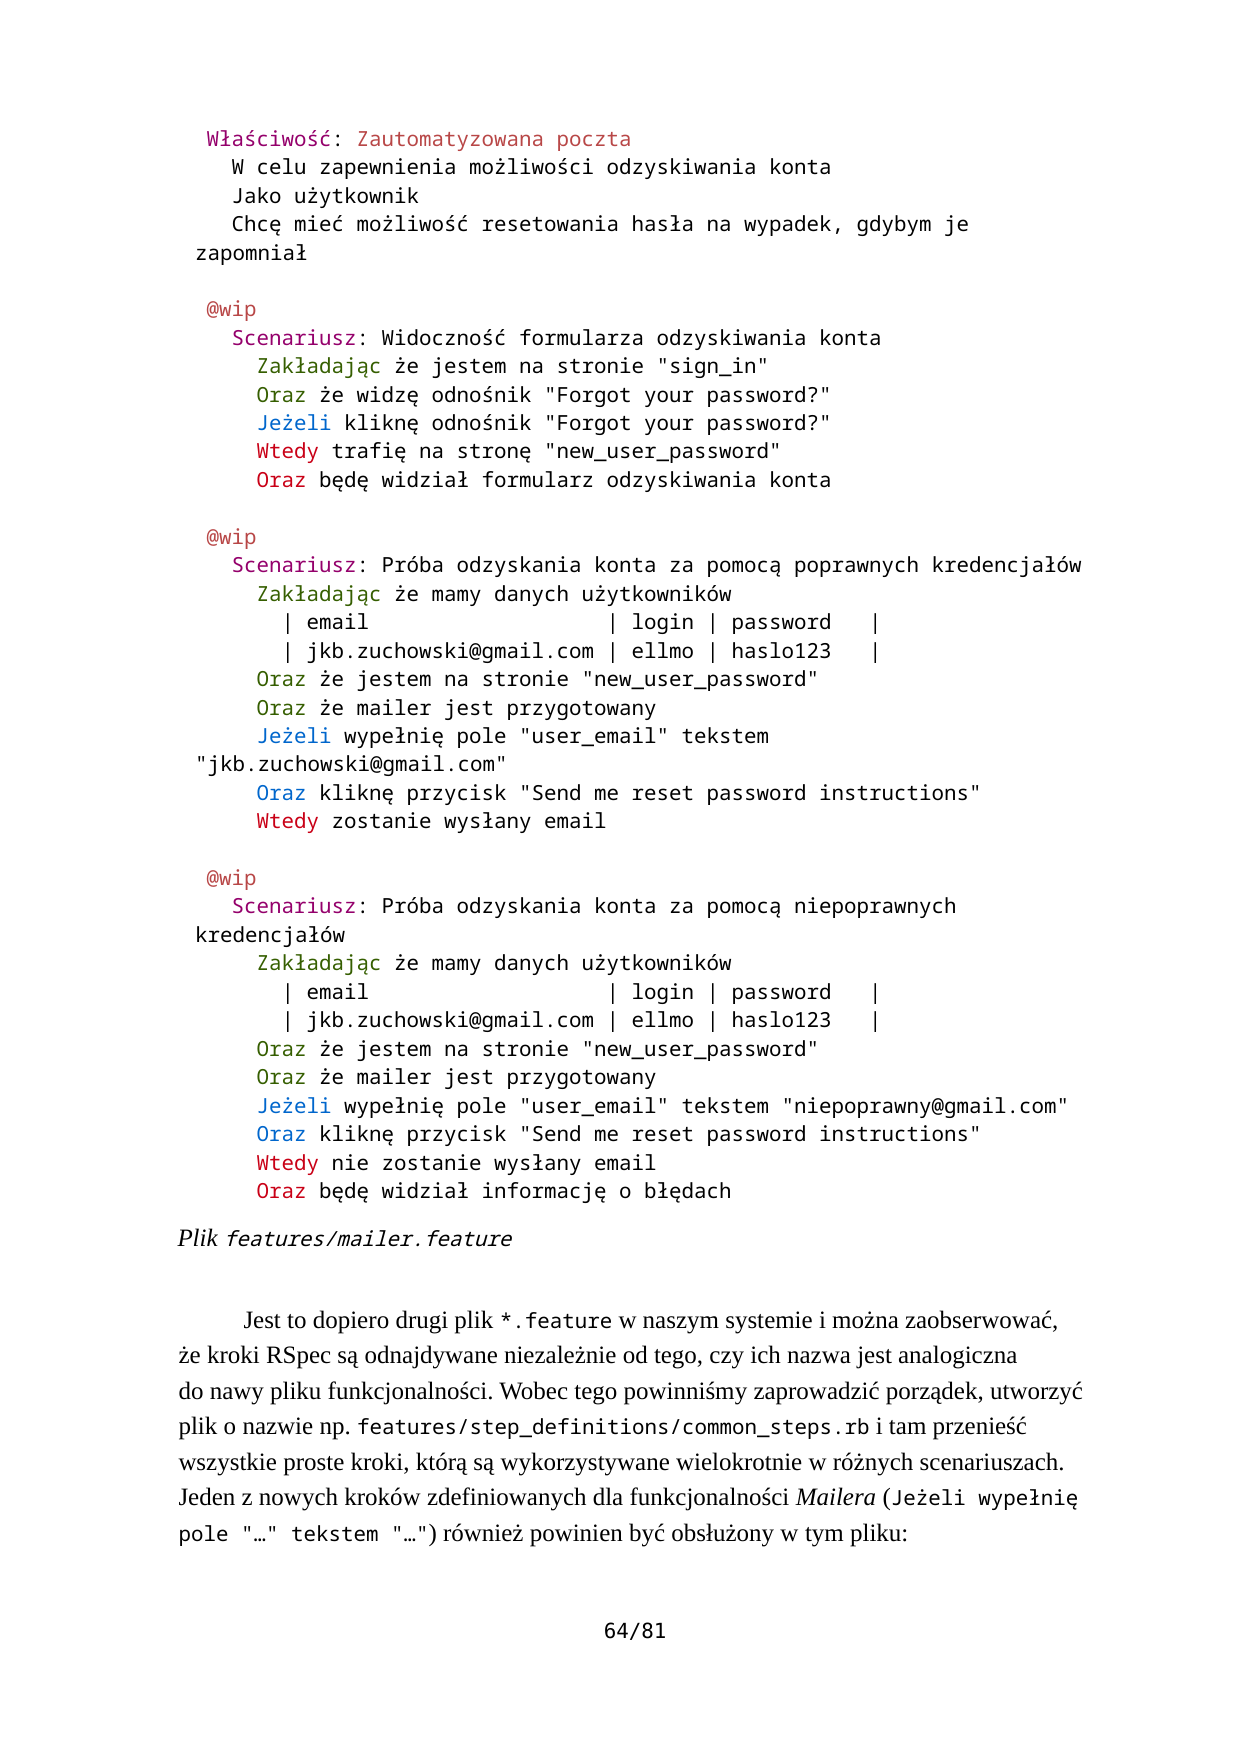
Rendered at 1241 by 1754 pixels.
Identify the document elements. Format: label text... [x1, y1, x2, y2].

text Plik features/mailer.feature [177, 1223, 1093, 1252]
text Jest to dopiero drugi plik *.feature w naszym systemie i można zaobserwować, że kroki RSpec są odnajdywane niezależnie od tego, czy ich nazwa jest analogiczna do nawy pliku funkcjonalności. Wobec tego powinniśmy zaprowadzić porządek, utworzyć plik o nazwie np. features/step_definitions/common_steps.rb i tam przenieść wszystkie proste kroki, którą są wykorzystywane wielokrotnie w różnych scenariuszach. Jeden z nowych kroków zdefiniowanych dla funkcjonalności Mailera (Jeżeli wypełnię pole "…" tekstem "…") również powinien być obsłużony w tym pliku: [178, 1300, 1093, 1548]
table_header Właściwość: Zautomatyzowana poczta W celu zapewnienia możliwości odzyskiwania konta Jako użytkownik Chcę mieć możliwość resetowania hasła na wypadek, gdybym je zapomniał @wip Scenariusz: Widoczność formularza odzyskiwania konta Zakładając że jestem na stronie "sign_in" Oraz że widzę odnośnik "Forgot your password?" Jeżeli kliknę odnośnik "Forgot your password?" Wtedy trafię na stronę "new_user_password" Oraz będę widział formularz odzyskiwania konta @wip Scenariusz: Próba odzyskania konta za pomocą poprawnych kredencjałów Zakładając że mamy danych użytkowników | email | login | password | | jkb.zuchowski@gmail.com | ellmo | haslo123 | Oraz że jestem na stronie "new_user_password" Oraz że mailer jest przygotowany Jeżeli wypełnię pole "user_email" tekstem "jkb.zuchowski@gmail.com" Oraz kliknę przycisk "Send me reset password instructions" Wtedy zostanie wysłany email @wip Scenariusz: Próba odzyskania konta za pomocą niepoprawnych kredencjałów Zakładając że mamy danych użytkowników | email | login | password | | jkb.zuchowski@gmail.com | ellmo | haslo123 | Oraz że jestem na stronie "new_user_password" Oraz że mailer jest przygotowany Jeżeli wypełnię pole "user_email" tekstem "niepoprawny@gmail.com" Oraz kliknę przycisk "Send me reset password instructions" Wtedy nie zostanie wysłany email Oraz będę widział informację o błędach [177, 118, 1093, 1210]
